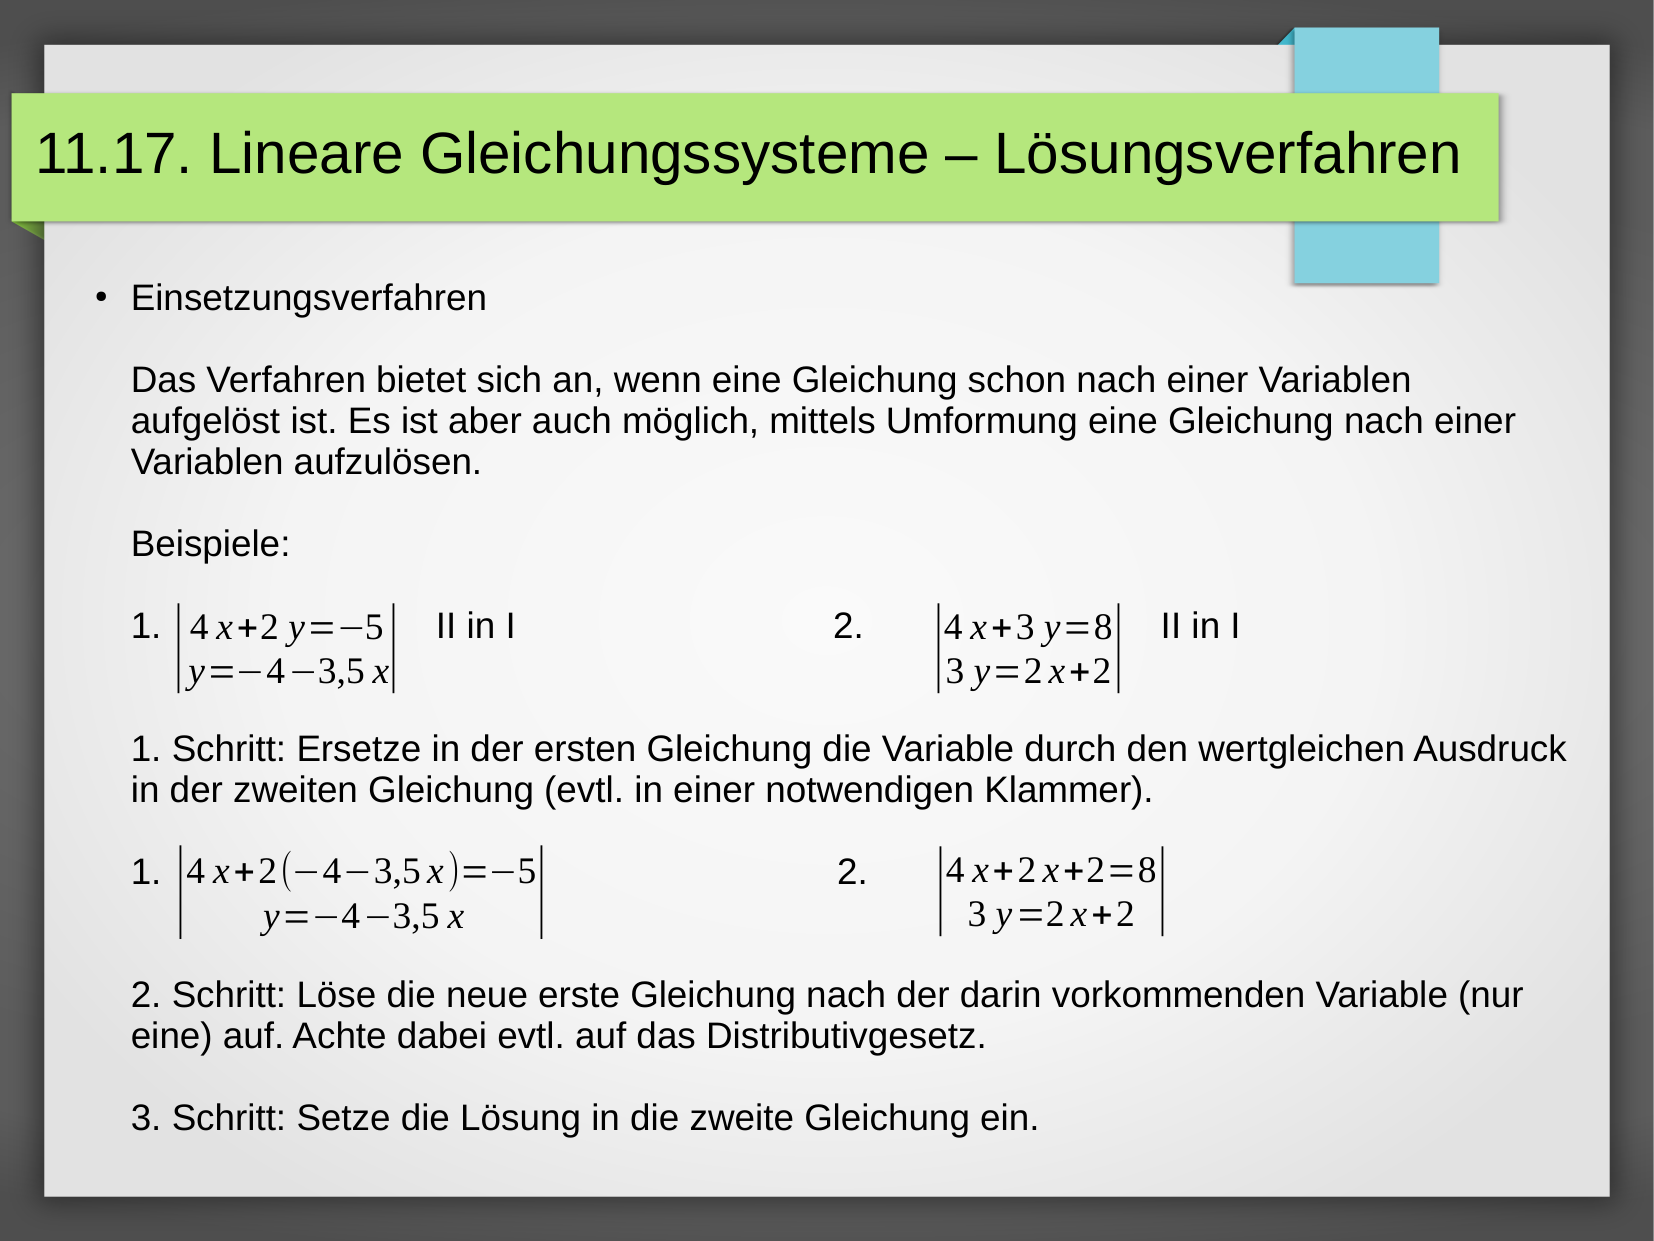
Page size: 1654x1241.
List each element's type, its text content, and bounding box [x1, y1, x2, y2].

title 11.17. Lineare Gleichungssysteme – Lösungsverfahren [35, 79, 1512, 229]
chart [926, 845, 1176, 939]
picture [0, 0, 1654, 1241]
list Einsetzungsverfahren Das Verfahren bietet sich an, wenn eine Gleichung schon nach einer Variablen aufgelöst ist. Es ist aber auch möglich, mittels Umformung eine Gleichung nach einer Variablen aufzulösen. Beispiele: 1. II in I 2. II in I 1. Schritt: Ersetze in der ersten Gleichung die Variable durch den wertgleichen Ausdruck in der zweiten Gleichung (evtl. in einer notwendigen Klammer). 1. 2. 2. Schritt: Löse die neue erste Gleichung nach der darin vorkommenden Variable (nur eine) auf. Achte dabei evtl. auf das Distributivgesetz. 3. Schritt: Setze die Lösung in die zweite Gleichung ein. [82, 277, 1571, 1140]
chart [164, 602, 409, 696]
chart [925, 602, 1132, 696]
chart [167, 844, 556, 942]
